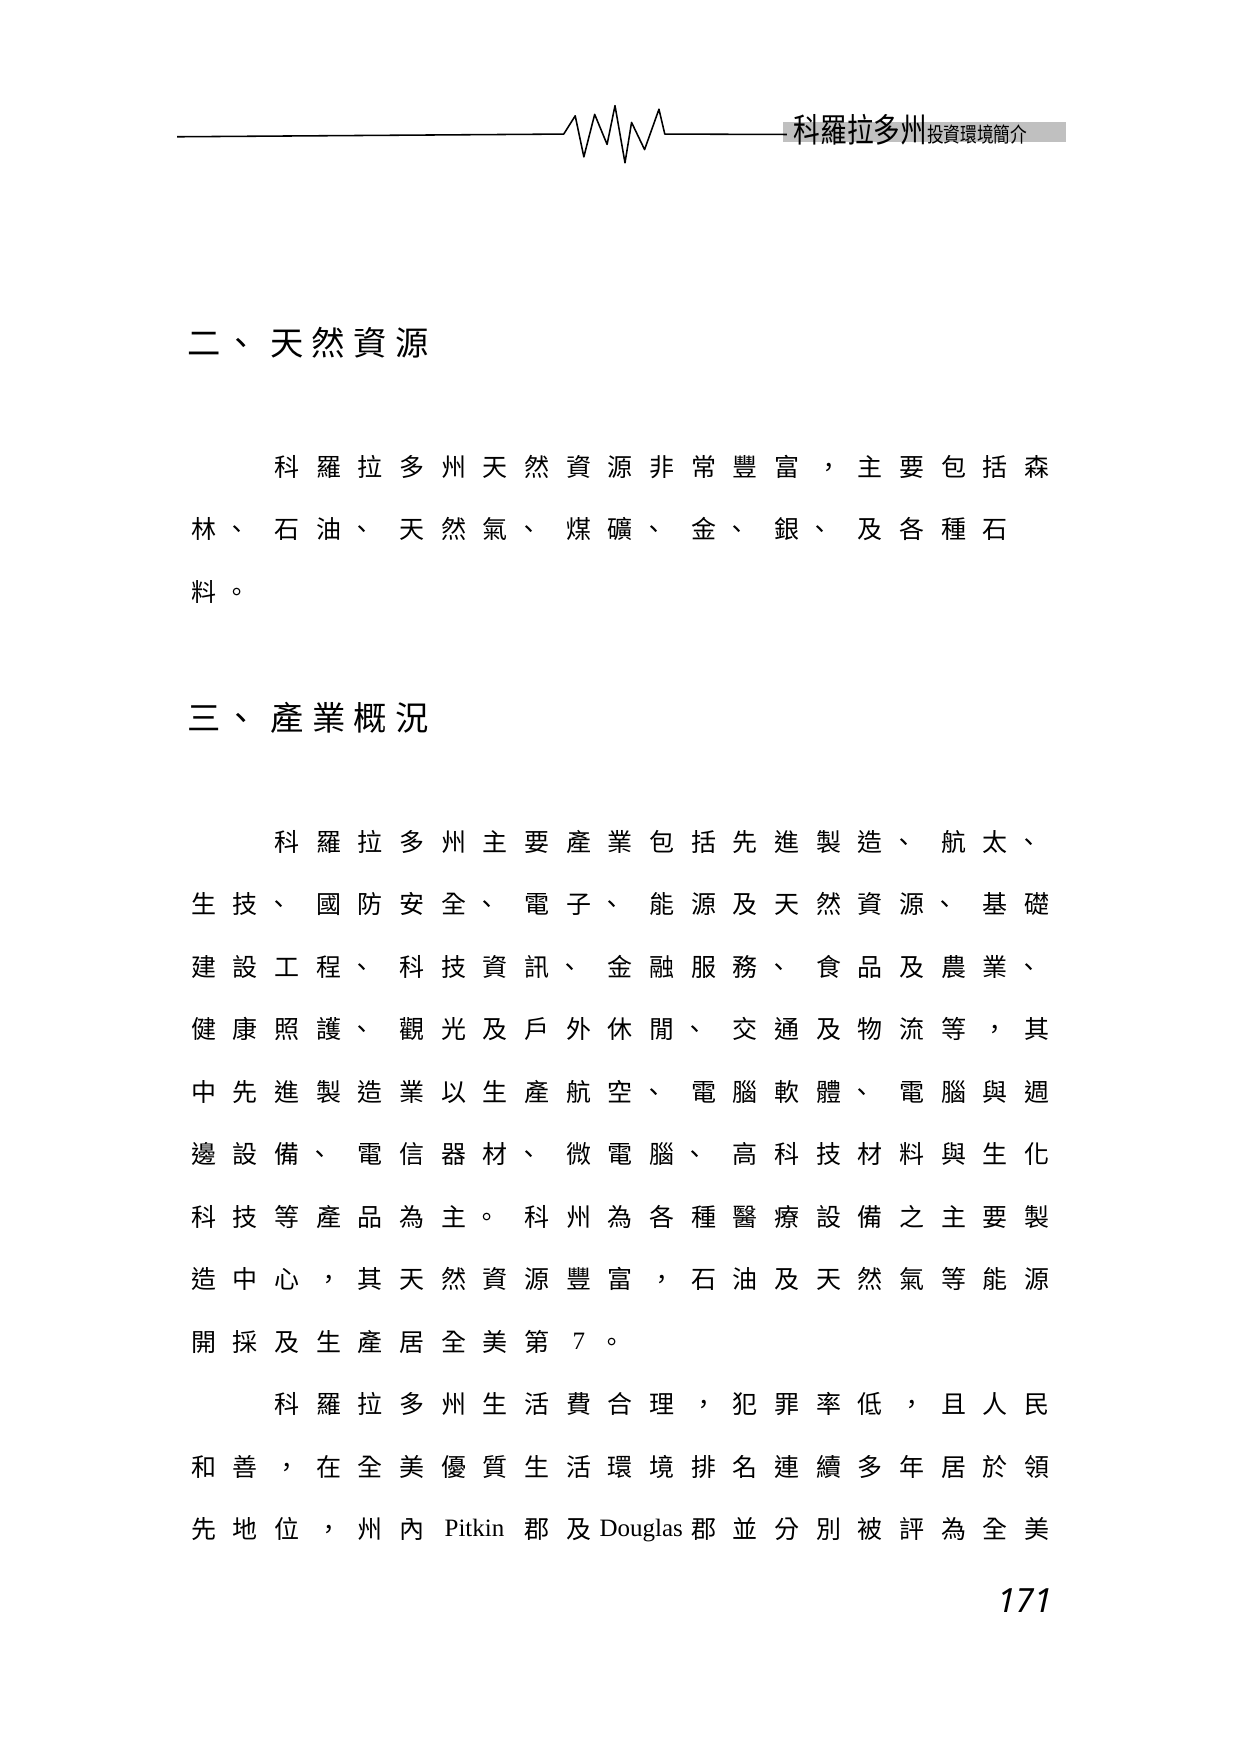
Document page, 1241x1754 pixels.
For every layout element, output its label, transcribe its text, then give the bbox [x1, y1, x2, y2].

text 科羅拉多州主要產業包括先進製造、航太、生技、國防安全、電子、能源及天然資源、基礎建設工程、科技資訊、金融服務、食品及農業、健康照護、觀光及戶外休閒、交通及物流等，其中先進製造業以生產航空、電腦軟體、電腦與週邊設備、電信器材、微電腦、高科技材料與生化科技等產品為主。科州為各種醫療設備之主要製造中心，其天然資源豐富，石油及天然氣等能源開採及生產居全美第7。 [183, 799, 1058, 1361]
text 科羅拉多州天然資源非常豐富，主要包括森林、石油、天然氣、煤礦、金、銀、及各種石料。 [183, 424, 1058, 611]
text 三、產業概況 [183, 674, 1058, 736]
text 二、天然資源 [183, 299, 1058, 361]
text 科羅拉多州生活費合理，犯罪率低，且人民和善，在全美優質生活環境排名連續多年居於領先地位，州內Pitkin郡及Douglas郡並分別被評為全美 [183, 1361, 1058, 1549]
